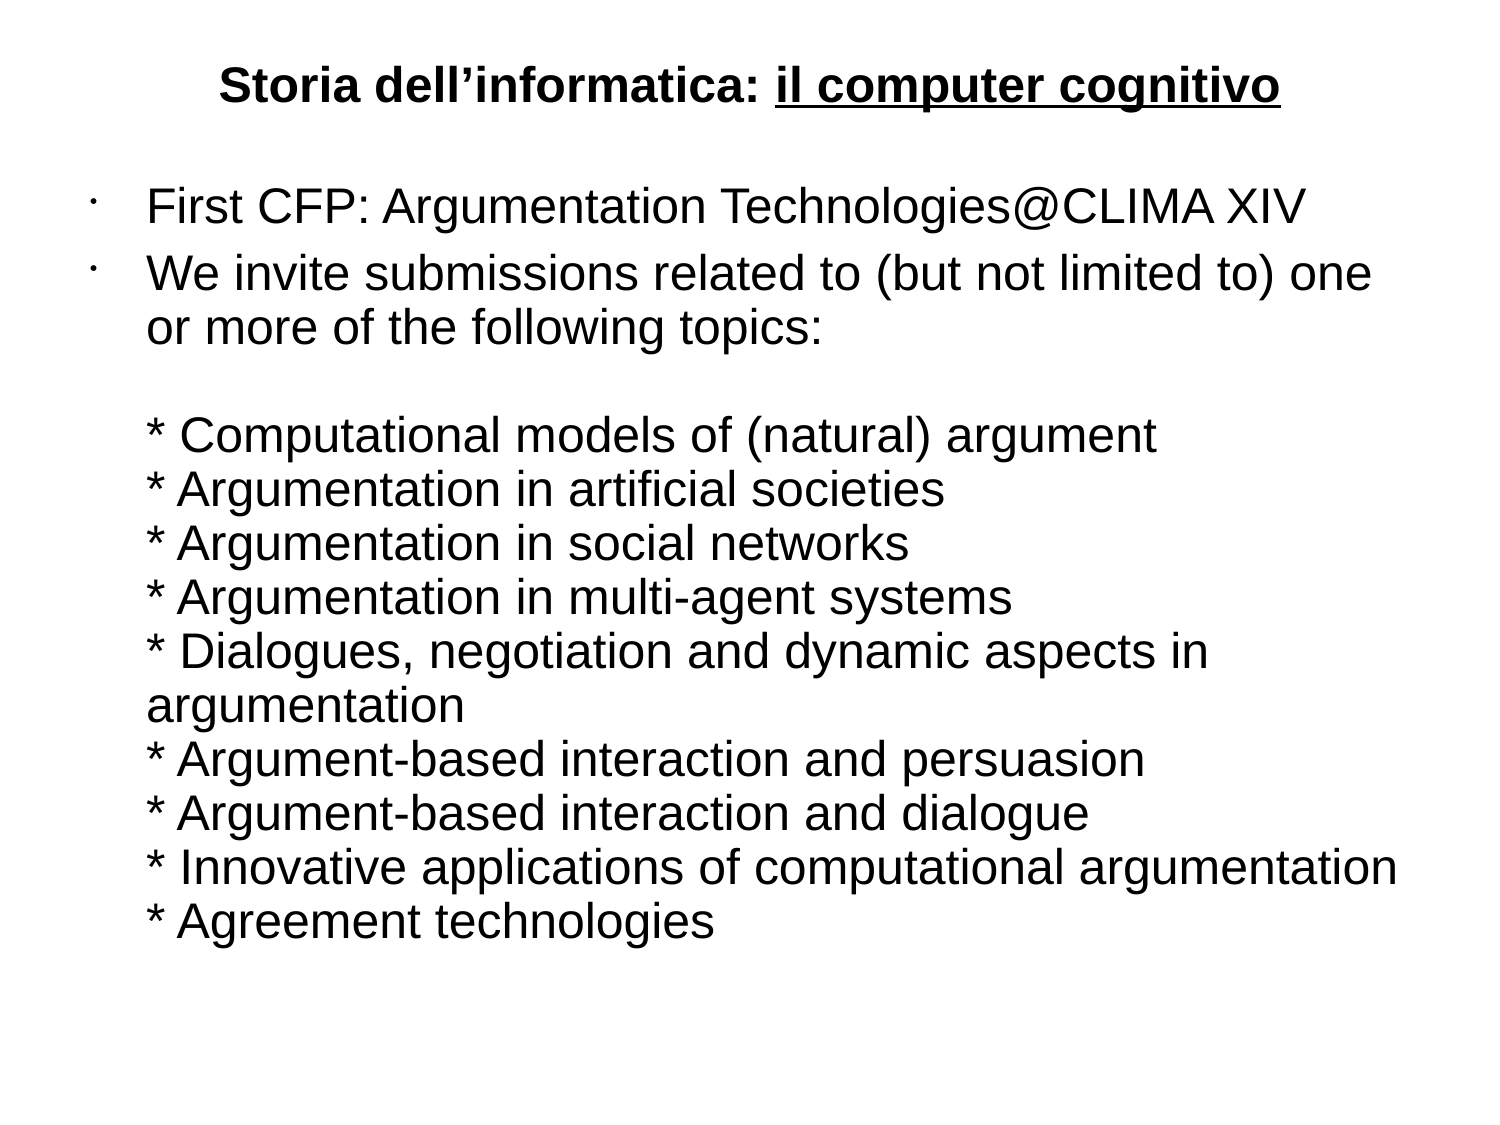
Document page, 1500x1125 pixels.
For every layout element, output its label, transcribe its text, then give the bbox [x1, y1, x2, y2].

title Storia dell’informatica: il computer cognitivo [75, 45, 1425, 172]
list First CFP: Argumentation Technologies@CLIMA XIV We invite submissions related to (but not limited to) one or more of the following topics: * Computational models of (natural) argument * Argumentation in artificial societies * Argumentation in social networks * Argumentation in multi-agent systems * Dialogues, negotiation and dynamic aspects in argumentation * Argument-based interaction and persuasion * Argument-based interaction and dialogue * Innovative applications of computational argumentation * Agreement technologies [75, 172, 1425, 1005]
